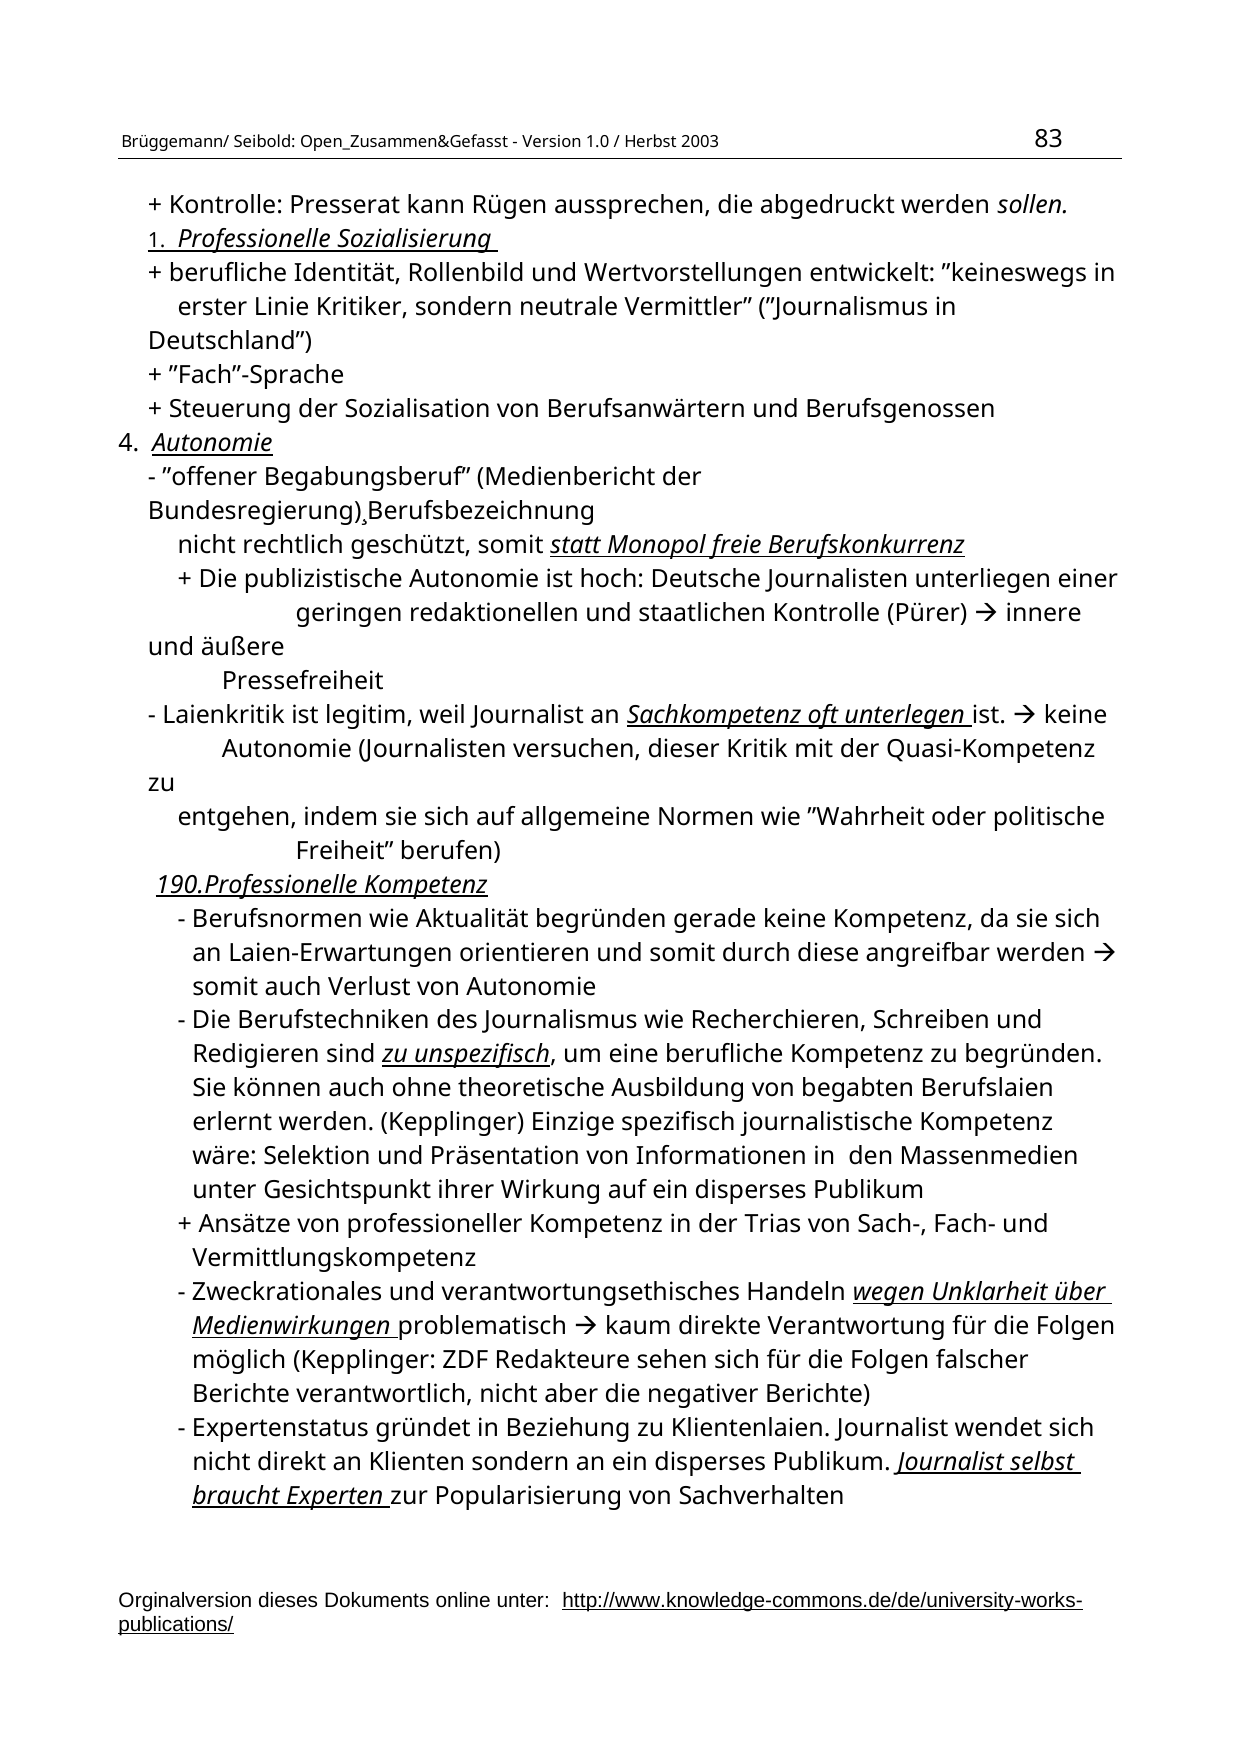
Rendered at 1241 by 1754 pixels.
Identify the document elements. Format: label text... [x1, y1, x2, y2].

text entgehen, indem sie sich auf allgemeine Normen wie ”Wahrheit oder politische Freiheit” berufen) [148, 799, 1122, 867]
text + Steuerung der Sozialisation von Berufsanwärtern und Berufsgenossen [148, 391, 1122, 425]
text + Ansätze von professioneller Kompetenz in der Trias von Sach-, Fach- und Vermittlungskompetenz [177, 1206, 1122, 1274]
text + Kontrolle: Presserat kann Rügen aussprechen, die abgedruckt werden sollen. [148, 187, 1122, 221]
text - Expertenstatus gründet in Beziehung zu Klientenlaien. Journalist wendet sich nicht direkt an Klienten sondern an ein disperses Publikum. Journalist selbst braucht Experten zur Popularisierung von Sachverhalten [177, 1410, 1122, 1512]
text + ”Fach”-Sprache [148, 357, 1122, 391]
list Professionelle Sozialisierung [148, 221, 1122, 255]
text - Laienkritik ist legitim, weil Journalist an Sachkompetenz oft unterlegen ist.  keine Autonomie (Journalisten versuchen, dieser Kritik mit der Quasi-Kompetenz zu [148, 697, 1122, 799]
text Pressefreiheit [148, 663, 1122, 697]
list Professionelle Kompetenz [156, 867, 1122, 901]
text Medienwirkungen problematisch  kaum direkte Verantwortung für die Folgen möglich (Kepplinger: ZDF Redakteure sehen sich für die Folgen falscher Berichte verantwortlich, nicht aber die negativer Berichte) [192, 1308, 1122, 1410]
text 4. Autonomie [118, 425, 1122, 459]
text + Die publizistische Autonomie ist hoch: Deutsche Journalisten unterliegen einer geringen redaktionellen und staatlichen Kontrolle (Pürer)  innere und äußere [148, 561, 1122, 663]
text nicht rechtlich geschützt, somit statt Monopol freie Berufskonkurrenz [148, 527, 1122, 561]
text - Berufsnormen wie Aktualität begründen gerade keine Kompetenz, da sie sich an Laien-Erwartungen orientieren und somit durch diese angreifbar werden  somit auch Verlust von Autonomie [177, 901, 1122, 1002]
text + berufliche Identität, Rollenbild und Wertvorstellungen entwickelt: ”keineswegs in [148, 255, 1122, 289]
text - ”offener Begabungsberuf” (Medienbericht der Bundesregierung)¸Berufsbezeichnung [148, 459, 1122, 527]
text - Zweckrationales und verantwortungsethisches Handeln wegen Unklarheit über [177, 1274, 1122, 1308]
text erster Linie Kritiker, sondern neutrale Vermittler” (”Journalismus in Deutschland”) [148, 289, 1122, 357]
text - Die Berufstechniken des Journalismus wie Recherchieren, Schreiben und Redigieren sind zu unspezifisch, um eine berufliche Kompetenz zu begründen. Sie können auch ohne theoretische Ausbildung von begabten Berufslaien erlernt werden. (Kepplinger) Einzige spezifisch journalistische Kompetenz wäre: Selektion und Präsentation von Informationen in den Massenmedien unter Gesichtspunkt ihrer Wirkung auf ein disperses Publikum [177, 1002, 1122, 1206]
